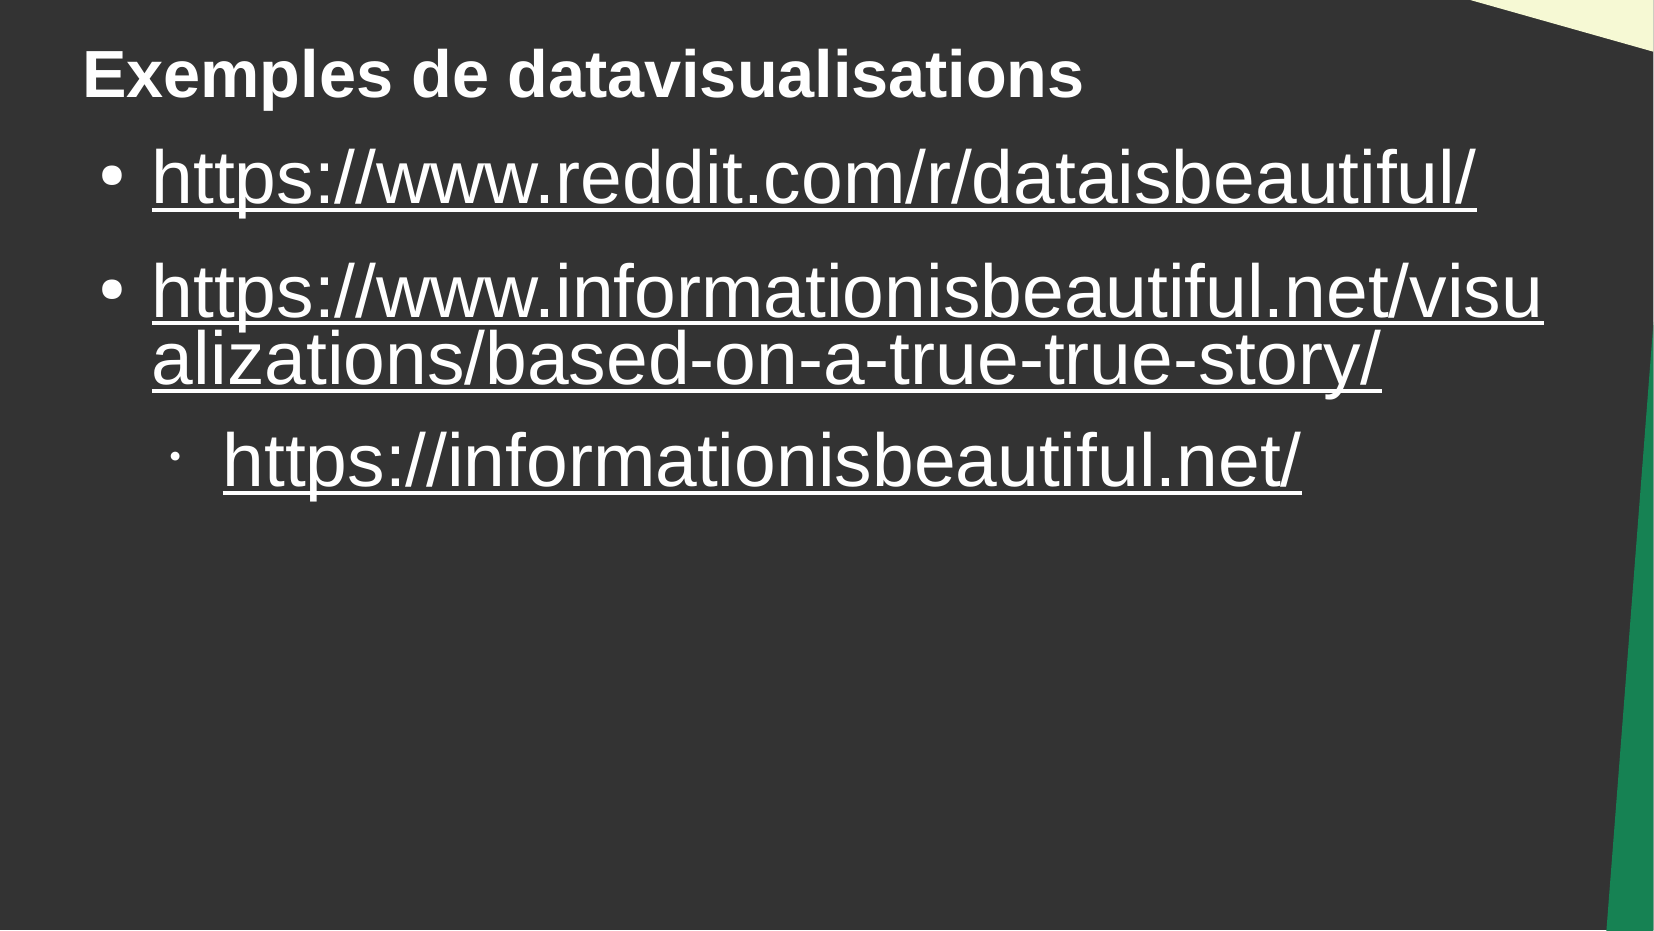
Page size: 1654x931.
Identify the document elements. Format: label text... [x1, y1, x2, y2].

text_box [1470, 0, 1654, 52]
list https://www.reddit.com/r/dataisbeautiful/ https://www.informationisbeautiful.net/visualizations/based-on-a-true-true-story/ https://informationisbeautiful.net/ [80, 135, 1560, 532]
text_box [1606, 315, 1654, 931]
title Exemples de datavisualisations [82, 37, 1571, 115]
